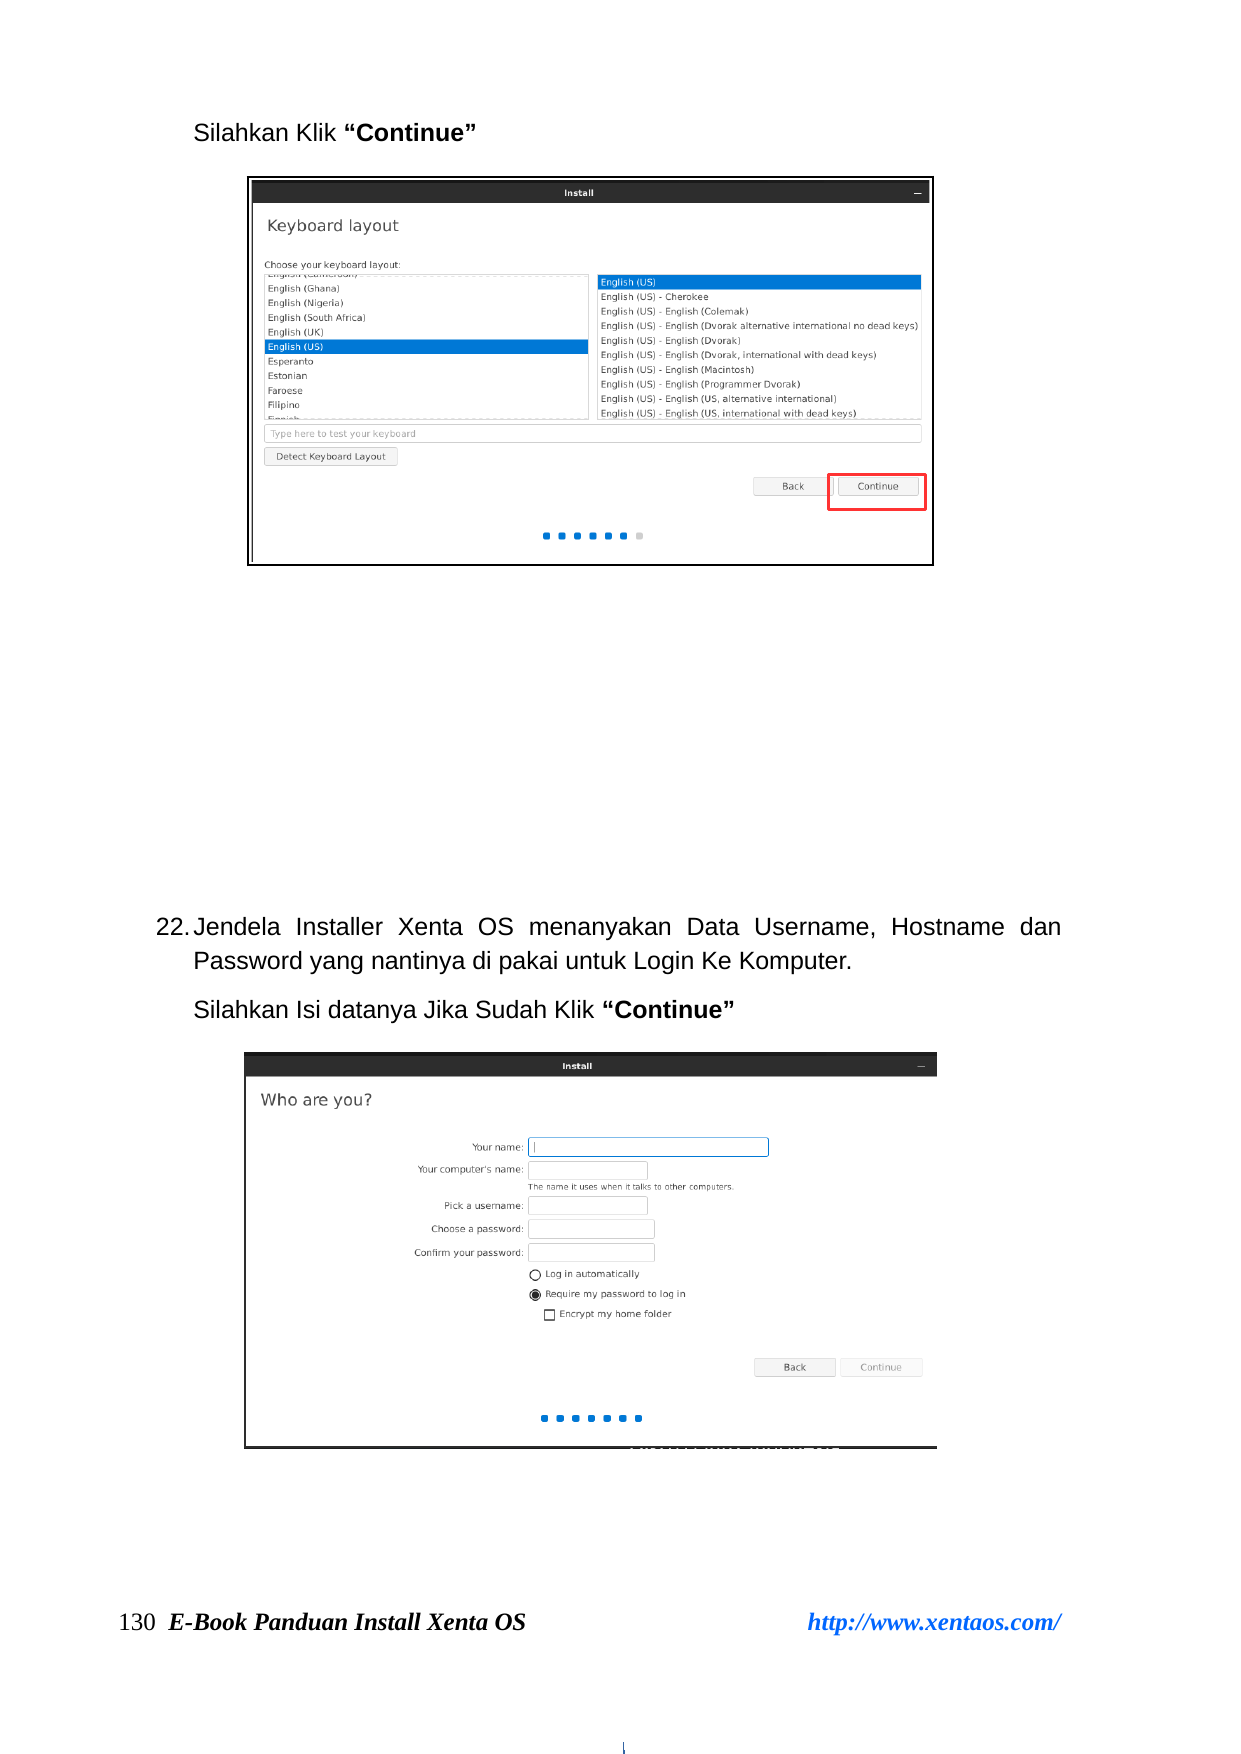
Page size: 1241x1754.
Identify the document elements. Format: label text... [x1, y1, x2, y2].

list Silahkan Klik “Continue” [156, 118, 1063, 147]
list Jendela Installer Xenta OS menanyakan Data Username, Hostname dan Password yang nantinya di pakai untuk Login Ke Komputer. [156, 912, 1063, 975]
list Silahkan Isi datanya Jika Sudah Klik “Continue” [156, 995, 1063, 1024]
picture [244, 1052, 937, 1449]
picture [251, 180, 930, 562]
